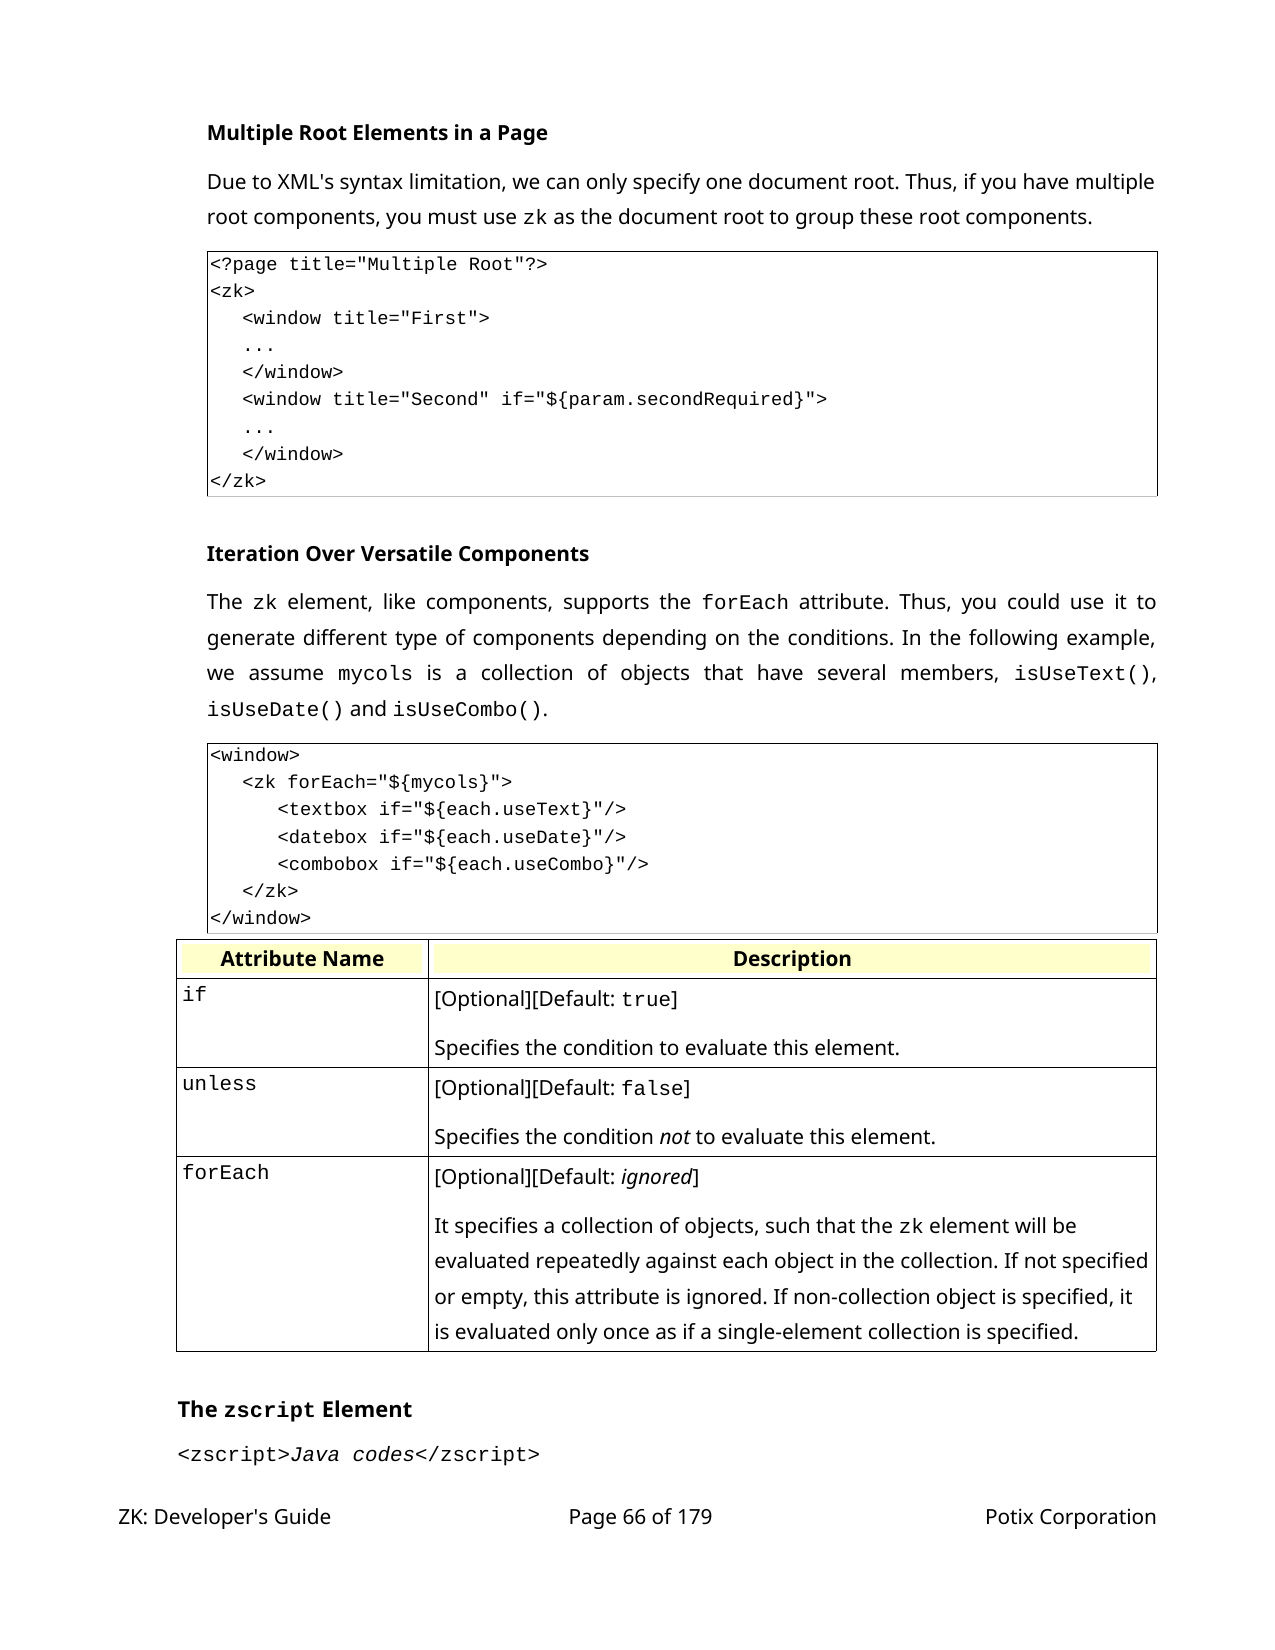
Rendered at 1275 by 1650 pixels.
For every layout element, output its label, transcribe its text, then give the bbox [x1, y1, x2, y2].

text ... [208, 414, 1157, 439]
text </window> [208, 442, 1157, 466]
text <zk> [208, 278, 1157, 303]
table_cell unless [177, 1068, 428, 1156]
text <zscript>Java codes</zscript> [177, 1444, 1157, 1468]
text </zk> [208, 469, 1157, 496]
text </window> [208, 360, 1157, 384]
text <datebox if="${each.useDate}"/> [208, 824, 1157, 849]
text <combobox if="${each.useCombo}"/> [208, 852, 1157, 876]
table_header Description [429, 940, 1156, 978]
table_cell [Optional][Default: false] Specifies the condition not to evaluate this element. [429, 1068, 1156, 1156]
text The zk element, like components, supports the forEach attribute. Thus, you could use it to generate different type of components depending on the conditions. In the following example, we assume mycols is a collection of objects that have several members, isUseText(), isUseDate() and isUseCombo(). [207, 587, 1157, 722]
subtitle The zscript Element [177, 1393, 1157, 1424]
subtitle Multiple Root Elements in a Page [207, 118, 1157, 146]
text </zk> [208, 879, 1157, 903]
text ... [208, 333, 1157, 357]
text <textbox if="${each.useText}"/> [208, 797, 1157, 822]
text Due to XML's syntax limitation, we can only specify one document root. Thus, if you have multiple root components, you must use zk as the document root to group these root components. [207, 167, 1157, 231]
text <window title="First"> [208, 306, 1157, 330]
text <?page title="Multiple Root"?> [208, 252, 1157, 276]
table_header Attribute Name [177, 940, 428, 978]
subtitle Iteration Over Versatile Components [207, 539, 1157, 567]
table_cell [Optional][Default: ignored] It specifies a collection of objects, such that the zk element will be evaluated repeatedly against each object in the collection. If not specified or empty, this attribute is ignored. If non-collection object is specified, it is evaluated only once as if a single-element collection is specified. [429, 1157, 1156, 1351]
text </window> [208, 906, 1157, 933]
text <window title="Second" if="${param.secondRequired}"> [208, 387, 1157, 412]
table_cell [Optional][Default: true] Specifies the condition to evaluate this element. [429, 979, 1156, 1067]
text <zk forEach="${mycols}"> [208, 770, 1157, 794]
table_cell forEach [177, 1157, 428, 1351]
table_cell if [177, 979, 428, 1067]
text <window> [208, 744, 1157, 767]
